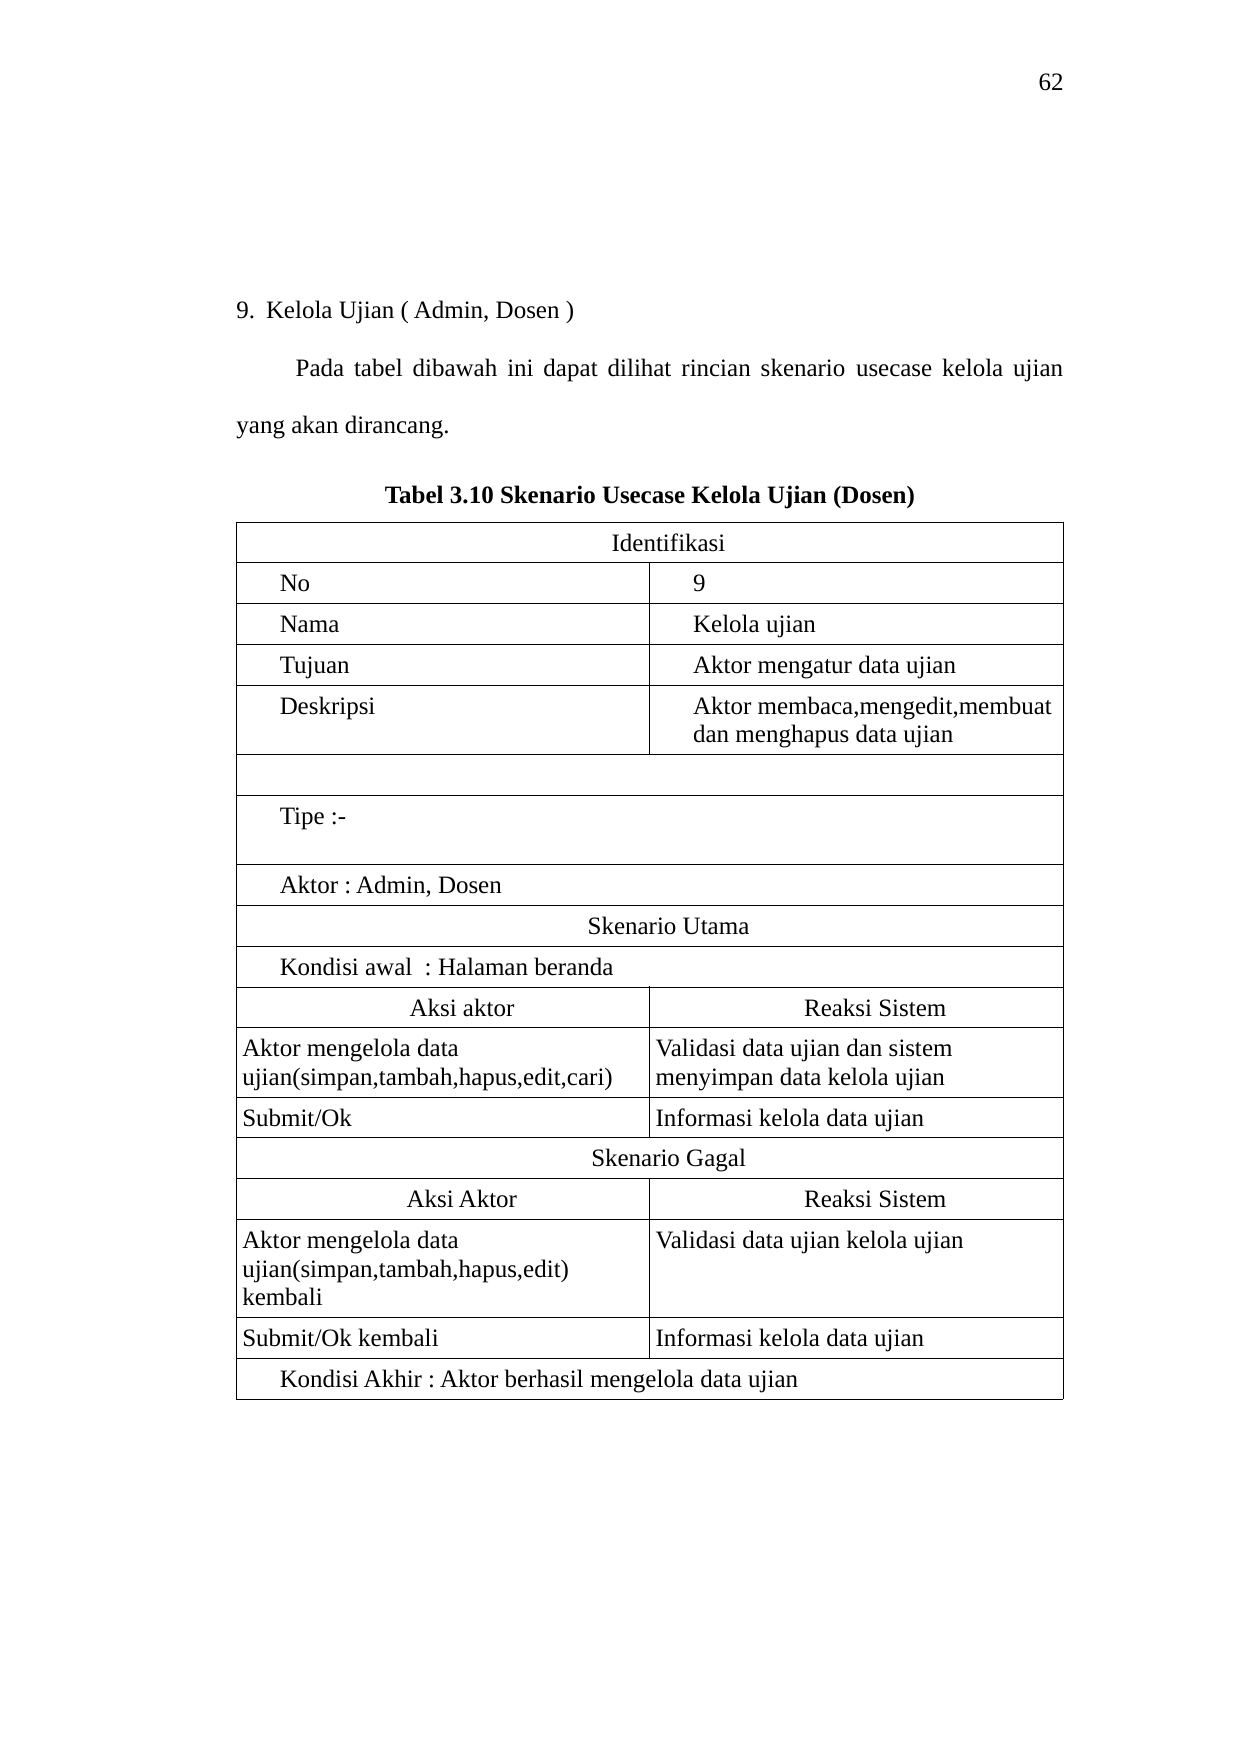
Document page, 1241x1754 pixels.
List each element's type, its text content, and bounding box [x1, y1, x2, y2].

table_cell Informasi kelola data ujian [650, 1318, 1063, 1358]
table_cell Skenario Utama [237, 906, 1063, 946]
table_header Identifikasi [237, 523, 1063, 562]
table_cell Kelola ujian [650, 604, 1063, 644]
table_cell Reaksi Sistem [650, 1179, 1063, 1219]
table_cell Submit/Ok [237, 1098, 649, 1137]
table_cell Validasi data ujian dan sistem menyimpan data kelola ujian [650, 1028, 1063, 1097]
table_cell Submit/Ok kembali [237, 1318, 649, 1358]
table_cell 9 [650, 563, 1063, 603]
table_cell Aktor mengelola data ujian(simpan,tambah,hapus,edit) kembali [237, 1220, 649, 1317]
table_cell Kondisi awal : Halaman beranda [237, 947, 1063, 986]
table_cell Aksi aktor [237, 988, 649, 1027]
table_cell Aktor mengatur data ujian [650, 645, 1063, 684]
table_cell Tujuan [237, 645, 649, 684]
table_cell Deskripsi [237, 686, 649, 754]
table_cell No [237, 563, 649, 603]
table_cell Nama [237, 604, 649, 644]
table_cell Kondisi Akhir : Aktor berhasil mengelola data ujian [237, 1359, 1063, 1398]
table_cell Aktor membaca,mengedit,membuat dan menghapus data ujian [650, 686, 1063, 754]
table_cell Aktor : Admin, Dosen [237, 865, 1063, 905]
table_cell Validasi data ujian kelola ujian [650, 1220, 1063, 1317]
list Kelola Ujian ( Admin, Dosen ) [236, 295, 1063, 324]
table_cell Aksi Aktor [237, 1179, 649, 1219]
text Tabel 3.10 Skenario Usecase Kelola Ujian (Dosen) [236, 480, 1063, 509]
table_cell Skenario Gagal [237, 1138, 1063, 1178]
text Pada tabel dibawah ini dapat dilihat rincian skenario usecase kelola ujian yang akan dirancang. [236, 353, 1063, 439]
table_cell Tipe :- [237, 796, 1063, 864]
table_cell [237, 755, 1063, 795]
table_cell Aktor mengelola data ujian(simpan,tambah,hapus,edit,cari) [237, 1028, 649, 1097]
table_cell Reaksi Sistem [650, 988, 1063, 1027]
table_cell Informasi kelola data ujian [650, 1098, 1063, 1137]
